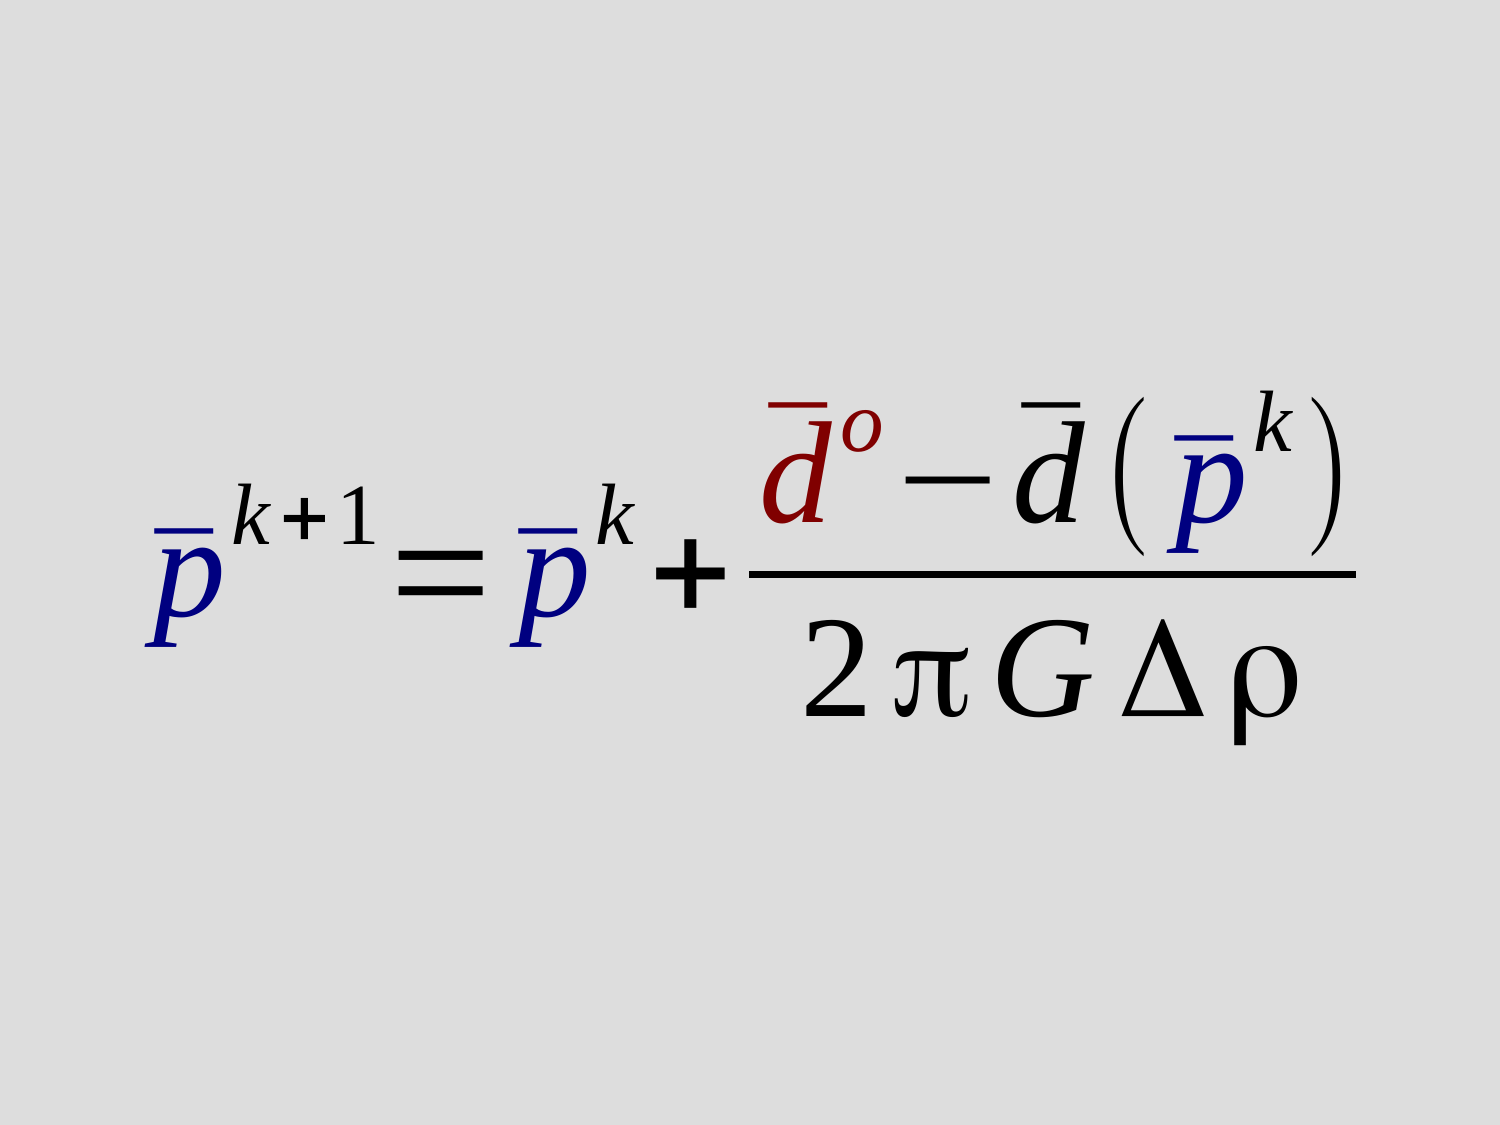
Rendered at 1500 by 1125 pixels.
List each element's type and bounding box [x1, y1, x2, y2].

chart [131, 372, 1369, 753]
